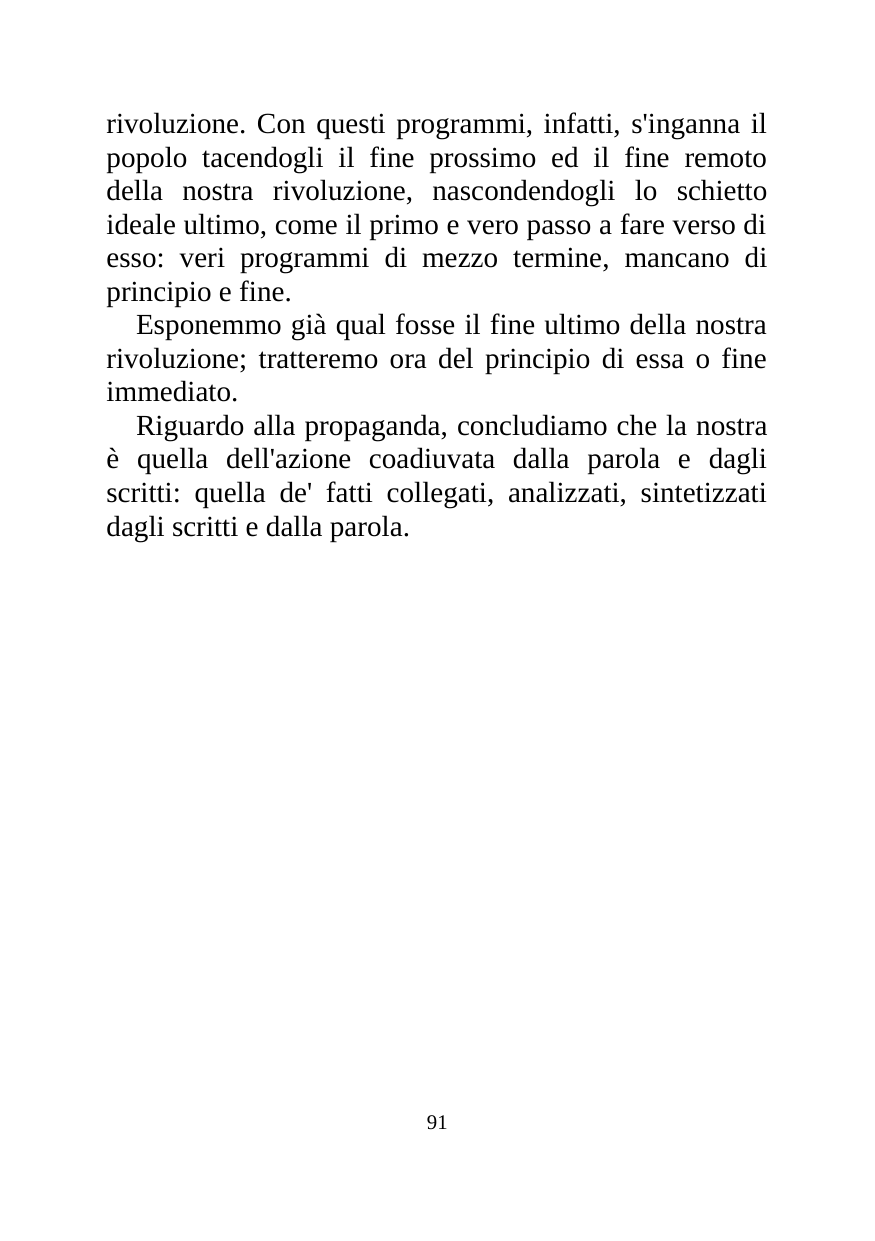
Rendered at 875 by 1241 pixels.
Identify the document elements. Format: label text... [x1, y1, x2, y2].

text Esponemmo già qual fosse il fine ultimo della nostra rivoluzione; tratteremo ora del principio di essa o fine immediato. [106, 307, 768, 408]
text Riguardo alla propaganda, concludiamo che la nostra è quella dell'azione coadiuvata dalla parola e dagli scritti: quella de' fatti collegati, analizzati, sintetizzati dagli scritti e dalla parola. [106, 408, 768, 542]
text rivoluzione. Con questi programmi, infatti, s'inganna il popolo tacendogli il fine prossimo ed il fine remoto della nostra rivoluzione, nascondendogli lo schietto ideale ultimo, come il primo e vero passo a fare verso di esso: veri programmi di mezzo termine, mancano di principio e fine. [106, 106, 768, 307]
